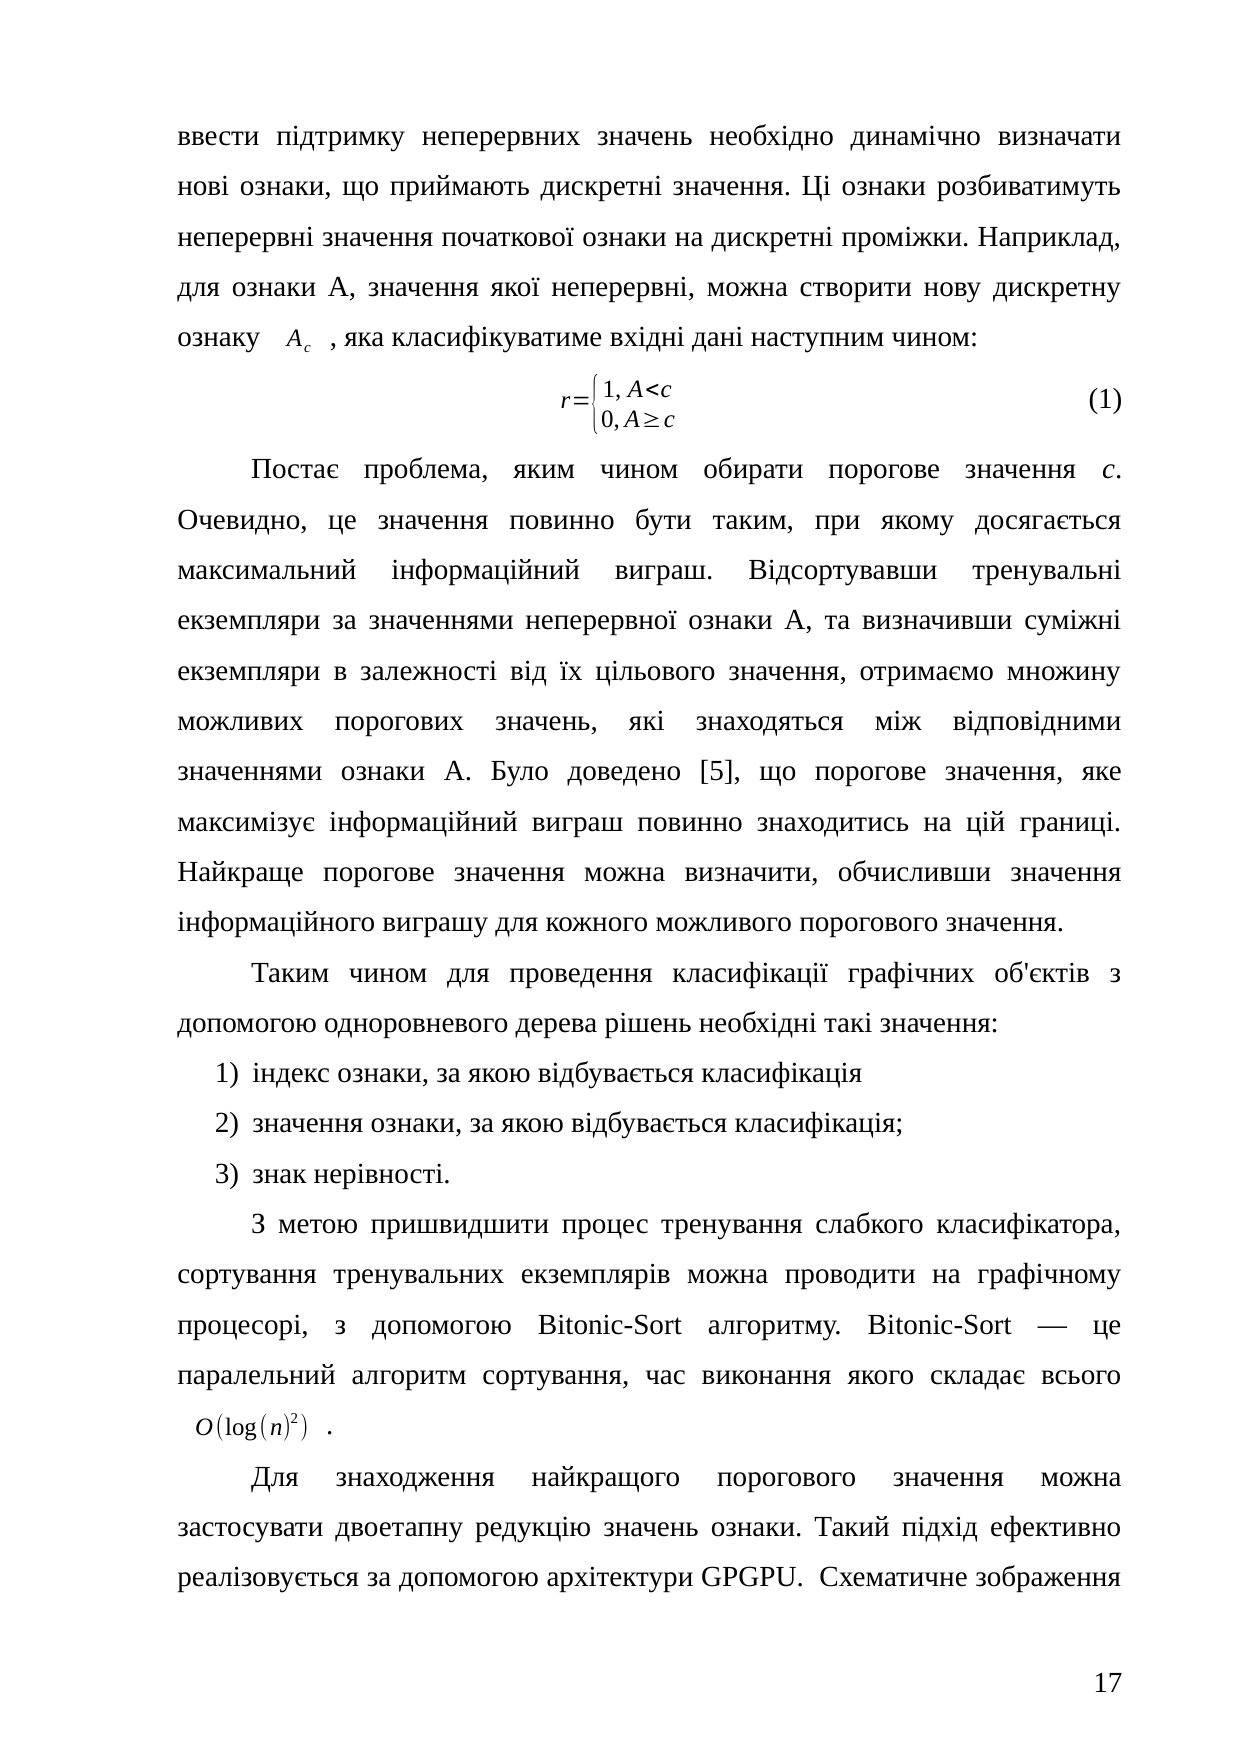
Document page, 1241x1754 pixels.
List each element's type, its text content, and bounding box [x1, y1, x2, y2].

text Для знаходження найкращого порогового значення можна застосувати двоетапну редукцію значень ознаки. Такий підхід ефективно реалізовується за допомогою архітектури GPGPU. Схематичне зображення [177, 1459, 1122, 1593]
text Таким чином для проведення класифікації графічних об'єктів з допомогою одноровневого дерева рішень необхідні такі значення: [177, 955, 1122, 1038]
text (1) [177, 373, 1122, 435]
list знак нерівності. [214, 1156, 1122, 1189]
list значення ознаки, за якою відбувається класифікація; [214, 1106, 1122, 1139]
text Постає проблема, яким чином обирати порогове значення с. Очевидно, це значення повинно бути таким, при якому досягається максимальний інформаційний виграш. Відсортувавши тренувальні екземпляри за значеннями неперервної ознаки A, та визначивши суміжні екземпляри в залежності від їх цільового значення, отримаємо множину можливих порогових значень, які знаходяться між відповідними значеннями ознаки А. Було доведено [5], що порогове значення, яке максимізує інформаційний виграш повинно знаходитись на цій границі. Найкраще порогове значення можна визначити, обчисливши значення інформаційного виграшу для кожного можливого порогового значення. [177, 452, 1122, 938]
list індекс ознаки, за якою відбувається класифікація [214, 1055, 1122, 1089]
text З метою пришвидшити процес тренування слабкого класифікатора, сортування тренувальних екземплярів можна проводити на графічному процесорі, з допомогою Bitonic-Sort алгоритму. Bitonic-Sort — це паралельний алгоритм сортування, час виконання якого складає всього . [177, 1206, 1122, 1442]
text ввести підтримку неперервних значень необхідно динамічно визначати нові ознаки, що приймають дискретні значення. Ці ознаки розбиватимуть неперервні значення початкової ознаки на дискретні проміжки. Наприклад, для ознаки А, значення якої неперервні, можна створити нову дискретну ознаку , яка класифікуватиме вхідні дані наступним чином: [177, 118, 1122, 356]
